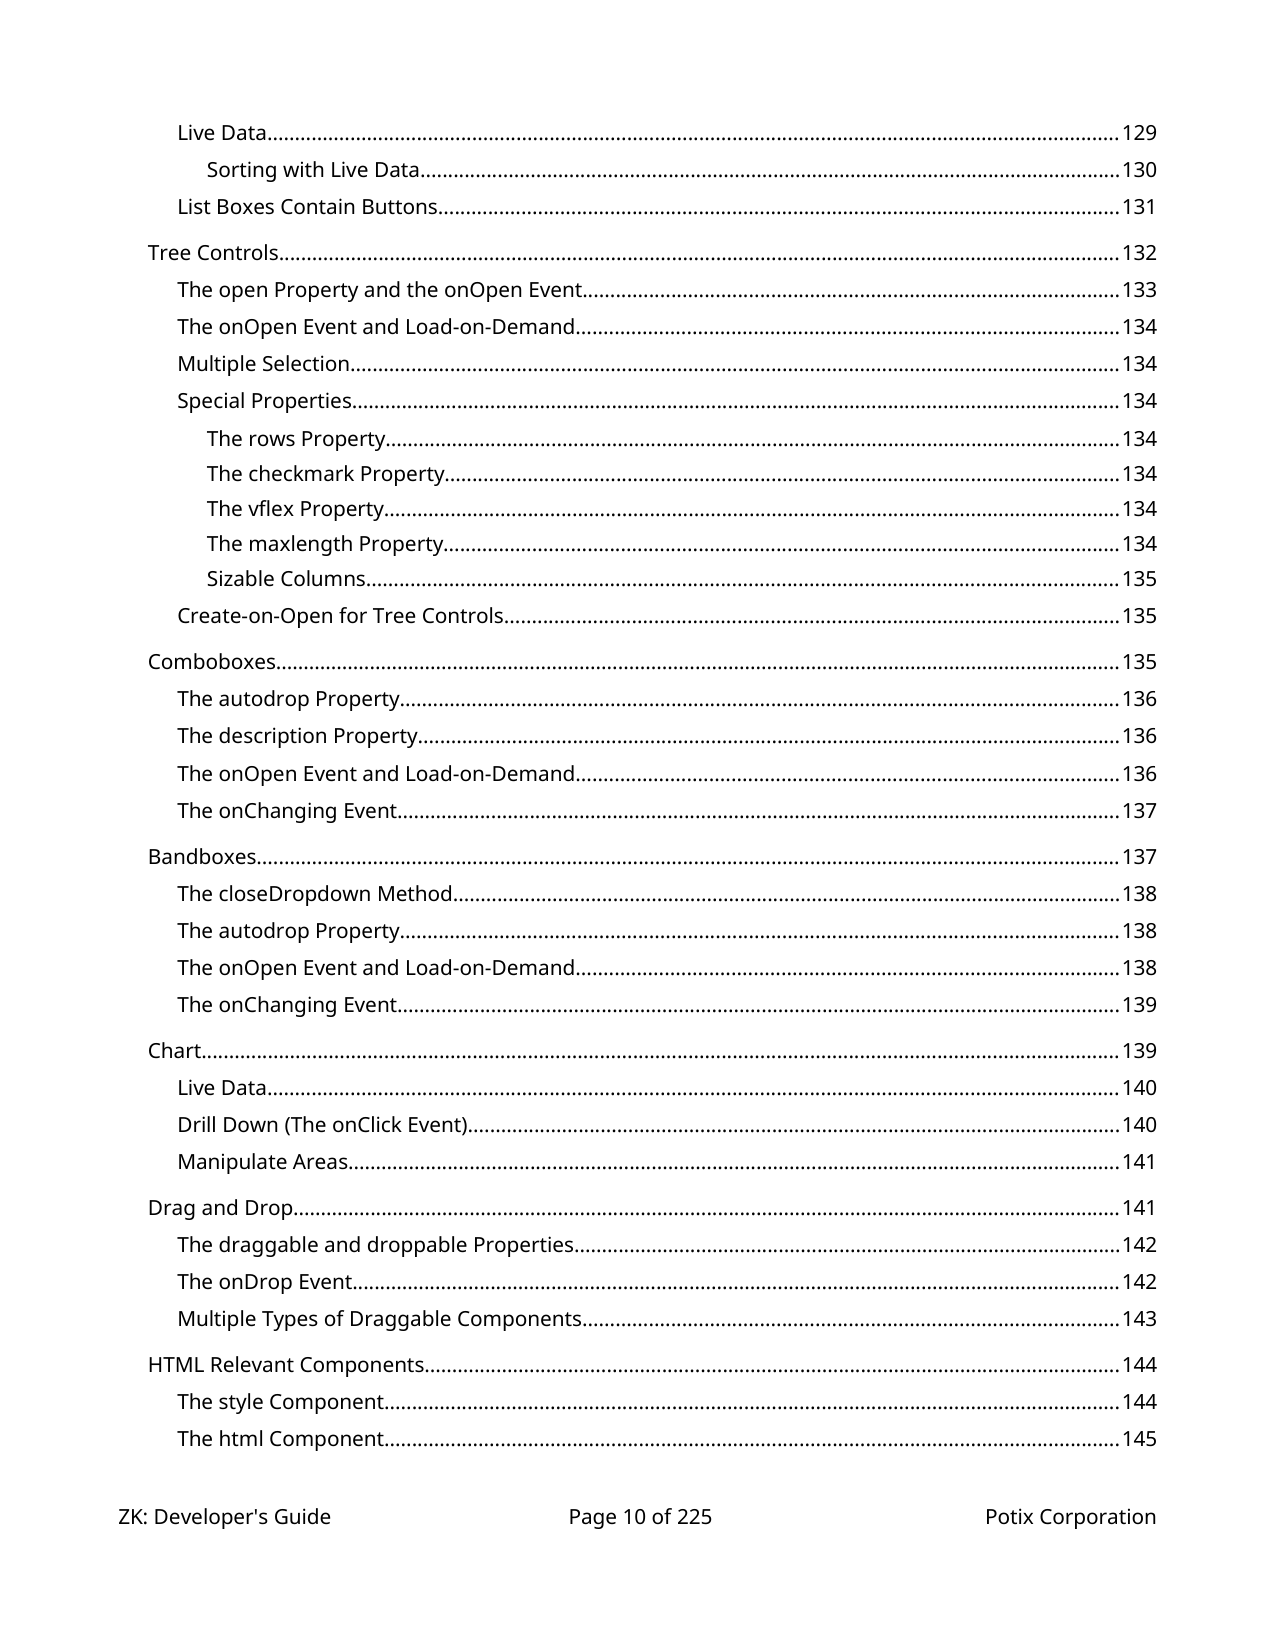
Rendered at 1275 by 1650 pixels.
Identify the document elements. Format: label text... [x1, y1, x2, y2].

text Bandboxes 137 [148, 842, 1157, 870]
text The onChanging Event 139 [177, 990, 1157, 1018]
text Live Data 129 [177, 118, 1157, 146]
text Sizable Columns 135 [207, 564, 1157, 593]
text Sorting with Live Data 130 [207, 155, 1157, 183]
text Multiple Types of Draggable Components 143 [177, 1304, 1157, 1333]
text The vflex Property 134 [207, 494, 1157, 522]
text List Boxes Contain Buttons 131 [177, 192, 1157, 221]
text Comboboxes 135 [148, 647, 1157, 676]
text Create-on-Open for Tree Controls 135 [177, 602, 1157, 630]
text HTML Relevant Components 144 [148, 1350, 1157, 1379]
text The onChanging Event 137 [177, 796, 1157, 824]
text Drill Down (The onClick Event) 140 [177, 1110, 1157, 1138]
text The onOpen Event and Load-on-Demand 134 [177, 312, 1157, 341]
text Multiple Selection 134 [177, 349, 1157, 378]
text The onOpen Event and Load-on-Demand 136 [177, 759, 1157, 787]
text Drag and Drop 141 [148, 1193, 1157, 1221]
text The autodrop Property 138 [177, 916, 1157, 944]
text The open Property and the onOpen Event 133 [177, 275, 1157, 303]
text The html Component 145 [177, 1424, 1157, 1453]
text The onDrop Event 142 [177, 1267, 1157, 1296]
text The checkmark Property 134 [207, 459, 1157, 487]
text The style Component 144 [177, 1387, 1157, 1416]
text The draggable and droppable Properties 142 [177, 1230, 1157, 1258]
text Tree Controls 132 [148, 238, 1157, 266]
text Manipulate Areas 141 [177, 1147, 1157, 1176]
text Chart 139 [148, 1036, 1157, 1064]
text The closeDropdown Method 138 [177, 879, 1157, 907]
text Special Properties 134 [177, 387, 1157, 415]
text The description Property 136 [177, 722, 1157, 750]
text The autodrop Property 136 [177, 684, 1157, 713]
text The maxlength Property 134 [207, 529, 1157, 557]
text The onOpen Event and Load-on-Demand 138 [177, 953, 1157, 981]
text Live Data 140 [177, 1073, 1157, 1101]
text The rows Property 134 [207, 424, 1157, 452]
